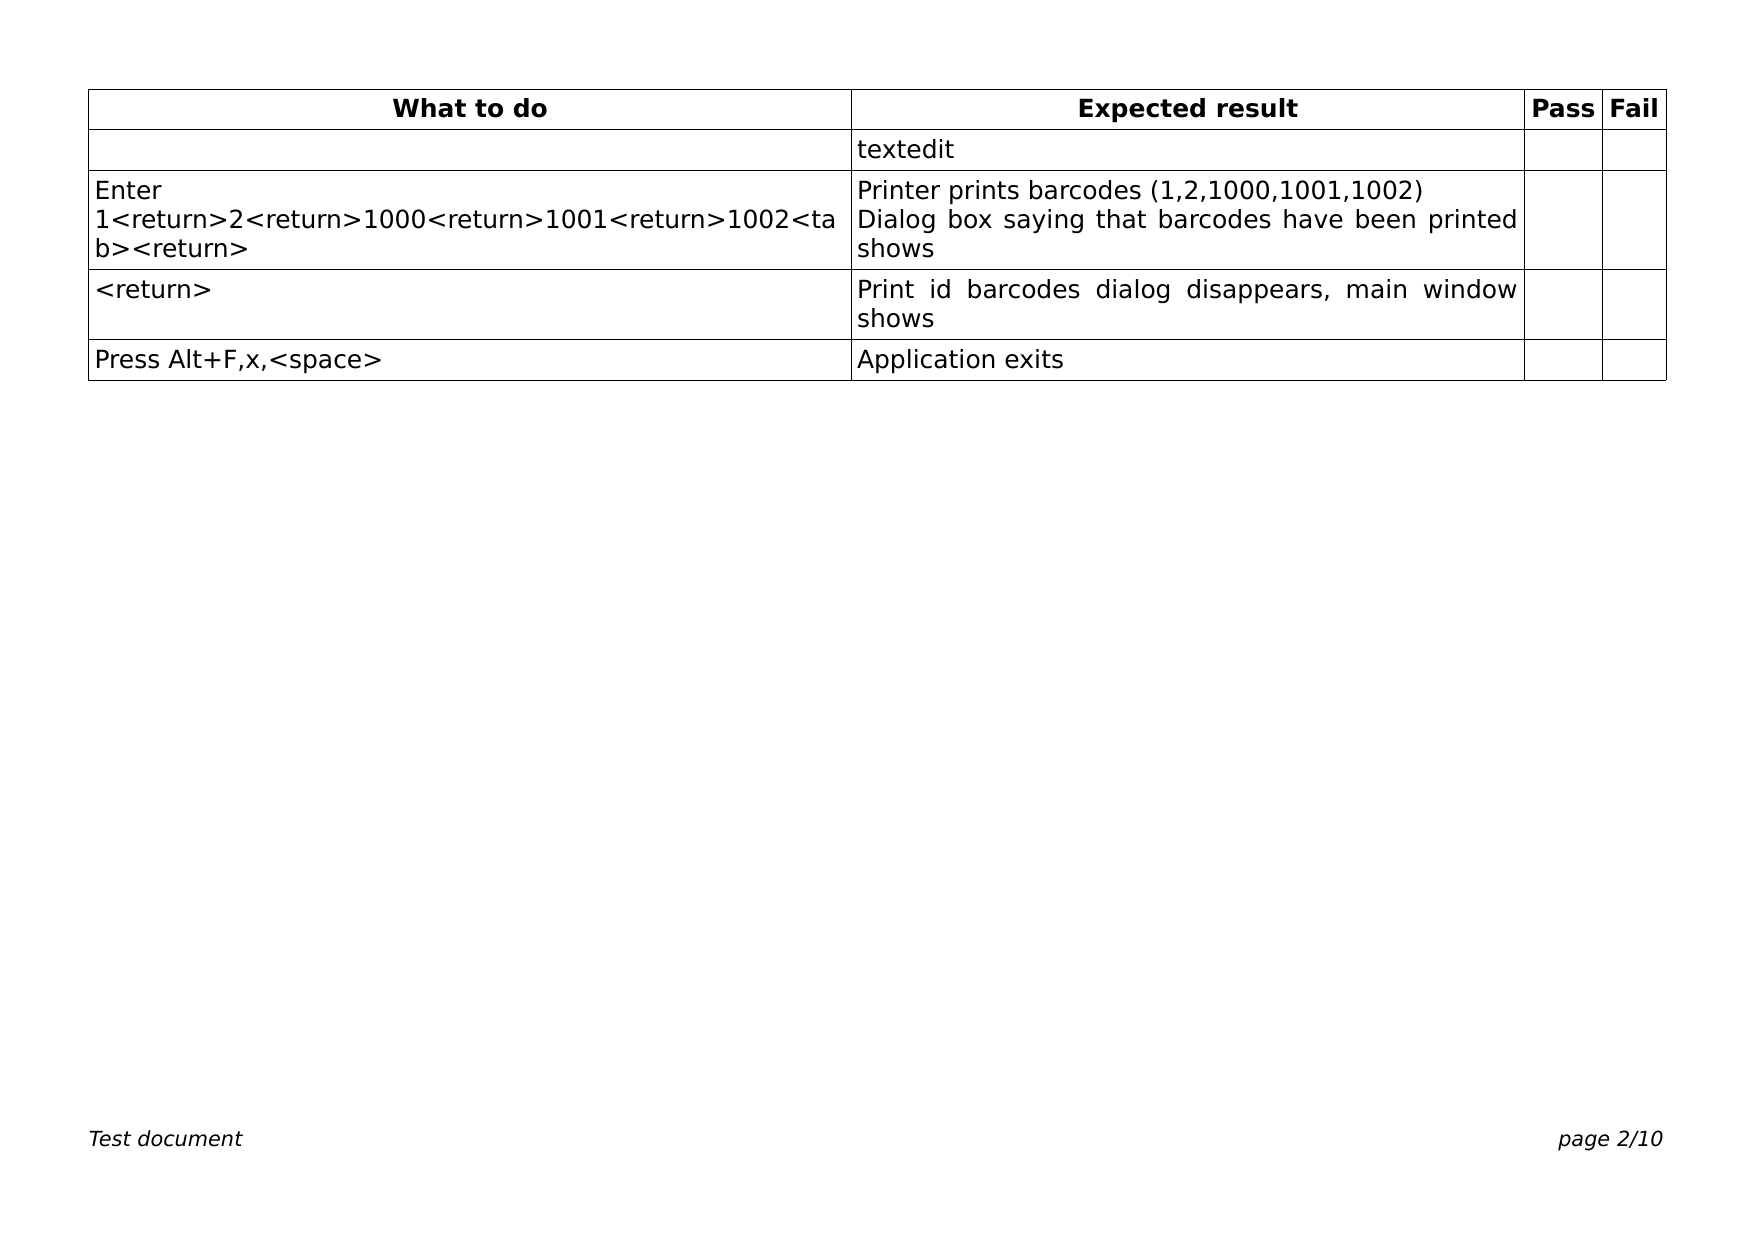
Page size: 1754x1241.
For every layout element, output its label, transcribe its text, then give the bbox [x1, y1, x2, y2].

table_cell textedit [852, 130, 1524, 170]
table_cell [89, 130, 851, 170]
table_cell [1603, 340, 1666, 380]
table_cell [1525, 130, 1602, 170]
table_cell [1525, 270, 1602, 339]
table_header Pass [1525, 90, 1602, 129]
table_cell [1525, 171, 1602, 269]
table_cell Application exits [852, 340, 1524, 380]
table_header Fail [1603, 90, 1666, 129]
table_cell <return> [89, 270, 851, 339]
table_cell [1603, 130, 1666, 170]
table_cell [1603, 270, 1666, 339]
table_cell [1525, 340, 1602, 380]
table_cell Enter 1<return>2<return>1000<return>1001<return>1002<tab><return> [89, 171, 851, 269]
table_cell Printer prints barcodes (1,2,1000,1001,1002) Dialog box saying that barcodes have been printed shows [852, 171, 1524, 269]
table_header Expected result [852, 90, 1524, 129]
table_cell Print id barcodes dialog disappears, main window shows [852, 270, 1524, 339]
table_header What to do [89, 90, 851, 129]
table_cell [1603, 171, 1666, 269]
table_cell Press Alt+F,x,<space> [89, 340, 851, 380]
